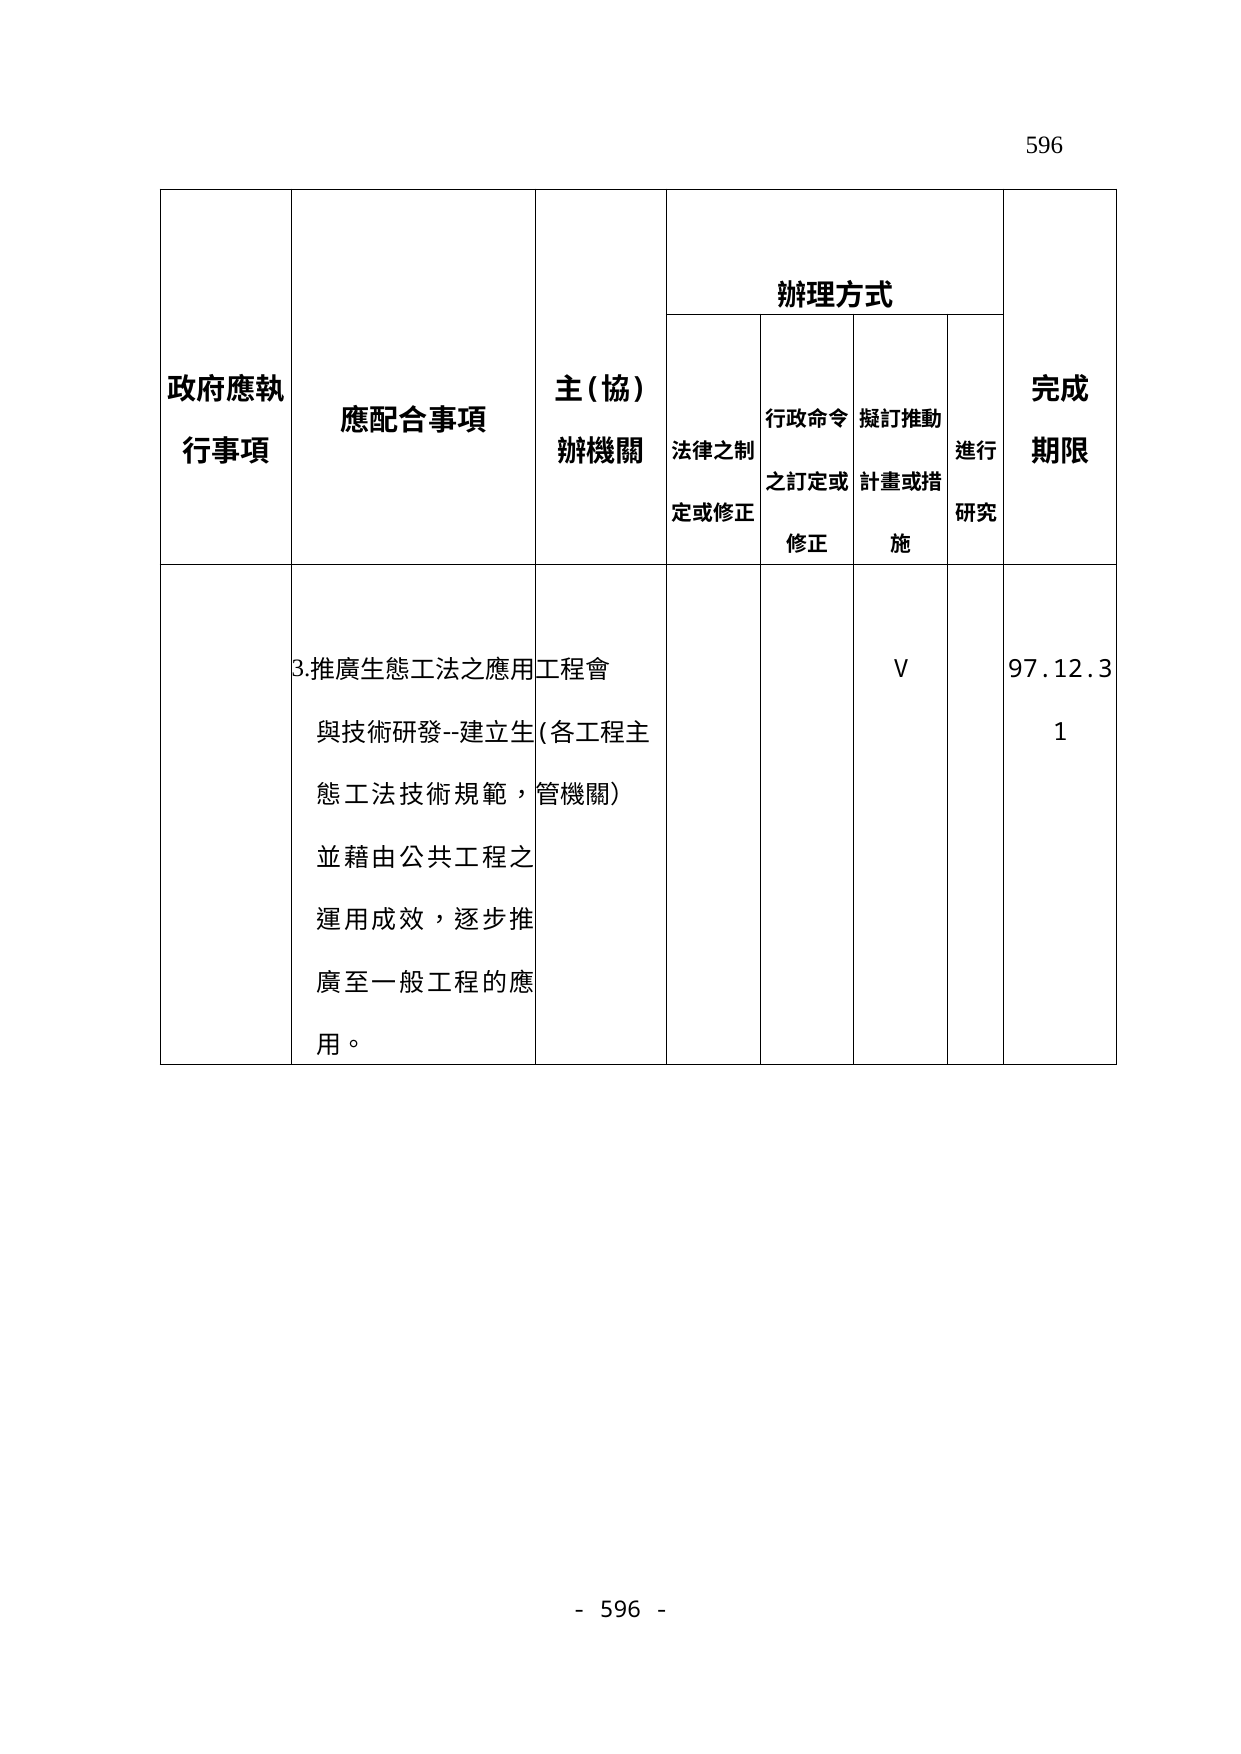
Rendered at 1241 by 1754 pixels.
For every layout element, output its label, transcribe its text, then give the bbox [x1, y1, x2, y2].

table_cell [948, 565, 1003, 1063]
table_header 主(協) 辦機關 [536, 190, 666, 563]
table_cell V [854, 565, 947, 1063]
table_header 政府應執行事項 [161, 190, 291, 563]
table_cell [667, 565, 760, 1063]
table_header 辦理方式 [667, 190, 1003, 313]
table_header 應配合事項 [292, 190, 535, 563]
table_cell [761, 565, 853, 1063]
table_header 完成 期限 [1004, 190, 1116, 563]
table_cell 97.12.31 [1004, 565, 1116, 1063]
table_cell 行政命令之訂定或修正 [761, 315, 853, 563]
table_cell 法律之制定或修正 [667, 315, 760, 563]
table_cell 進行 研究 [948, 315, 1003, 563]
table_cell 工程會 (各工程主管機關） [536, 565, 666, 1063]
table_cell 擬訂推動計畫或措施 [854, 315, 947, 563]
table_cell [161, 565, 291, 1063]
table_cell 3.推廣生態工法之應用與技術研發--建立生態工法技術規範，並藉由公共工程之運用成效，逐步推廣至一般工程的應用。 [292, 565, 535, 1063]
